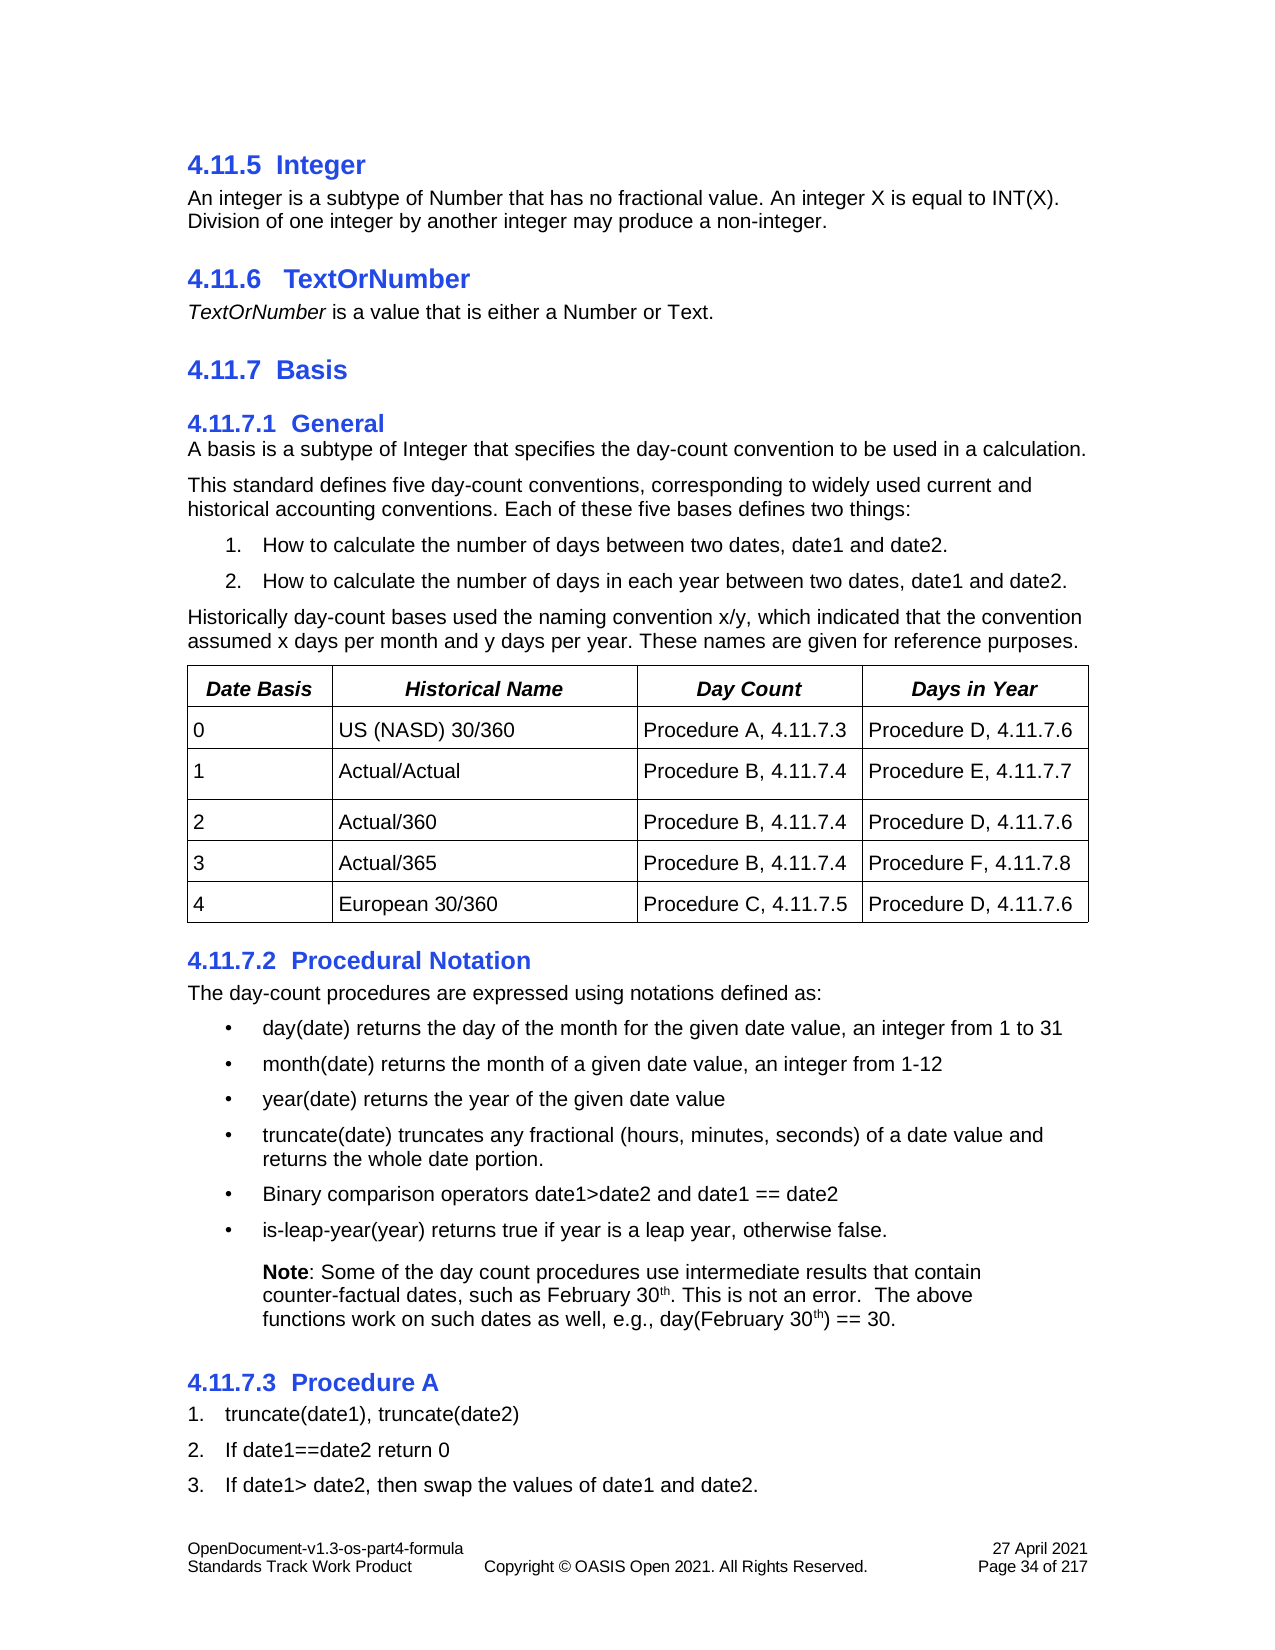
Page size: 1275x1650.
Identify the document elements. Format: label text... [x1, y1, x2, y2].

table_cell Procedure D, 4.11.7.6 [863, 707, 1088, 747]
list How to calculate the number of days between two dates, date1 and date2. [225, 533, 1088, 557]
list Binary comparison operators date1>date2 and date1 == date2 [225, 1183, 1088, 1206]
table_header Days in Year [863, 666, 1088, 706]
table_cell 1 [188, 749, 332, 798]
table_cell Procedure B, 4.11.7.4 [638, 749, 862, 798]
text Historically day-count bases used the naming convention x/y, which indicated that the convention assumed x days per month and y days per year. These names are given for reference purposes. [187, 606, 1088, 653]
table_cell Actual/Actual [333, 749, 637, 798]
table_header Day Count [638, 666, 862, 706]
table_cell Actual/360 [333, 800, 637, 839]
list truncate(date1), truncate(date2) [187, 1403, 1088, 1426]
table_cell Procedure F, 4.11.7.8 [863, 841, 1088, 881]
table_cell 2 [188, 800, 332, 839]
text An integer is a subtype of Number that has no fractional value. An integer X is equal to INT(X). Division of one integer by another integer may produce a non-integer. [187, 186, 1088, 233]
table_cell Actual/365 [333, 841, 637, 881]
subtitle General [187, 410, 1088, 438]
list is-leap-year(year) returns true if year is a leap year, otherwise false. [225, 1218, 1088, 1242]
table_cell 0 [188, 707, 332, 747]
text A basis is a subtype of Integer that specifies the day-count convention to be used in a calculation. [187, 438, 1088, 461]
list year(date) returns the year of the given date value [225, 1088, 1088, 1111]
list truncate(date) truncates any fractional (hours, minutes, seconds) of a date value and returns the whole date portion. [225, 1123, 1088, 1171]
list day(date) returns the day of the month for the given date value, an integer from 1 to 31 [225, 1017, 1088, 1040]
text The day-count procedures are expressed using notations defined as: [187, 981, 1088, 1004]
table_cell Procedure D, 4.11.7.6 [863, 800, 1088, 839]
table_cell Procedure D, 4.11.7.6 [863, 882, 1088, 922]
list If date1==date2 return 0 [187, 1438, 1088, 1462]
table_cell 4 [188, 882, 332, 922]
text TextOrNumber is a value that is either a Number or Text. [187, 300, 1088, 324]
list If date1> date2, then swap the values of date1 and date2. [187, 1474, 1088, 1497]
table_header Date Basis [188, 666, 332, 706]
table_cell Procedure C, 4.11.7.5 [638, 882, 862, 922]
subtitle Basis [187, 355, 1088, 385]
table_cell Procedure B, 4.11.7.4 [638, 800, 862, 839]
table_cell Procedure B, 4.11.7.4 [638, 841, 862, 881]
subtitle Procedural Notation [187, 947, 1088, 975]
text This standard defines five day-count conventions, corresponding to widely used current and historical accounting conventions. Each of these five bases defines two things: [187, 474, 1088, 521]
table_cell US (NASD) 30/360 [333, 707, 637, 747]
subtitle Procedure A [187, 1368, 1088, 1397]
subtitle Integer [187, 150, 1088, 180]
list month(date) returns the month of a given date value, an integer from 1-12 [225, 1052, 1088, 1076]
table_cell 3 [188, 841, 332, 881]
table_header Historical Name [333, 666, 637, 706]
table_cell Procedure A, 4.11.7.3 [638, 707, 862, 747]
table_cell European 30/360 [333, 882, 637, 922]
list How to calculate the number of days in each year between two dates, date1 and date2. [225, 569, 1088, 593]
subtitle TextOrNumber [187, 264, 1088, 294]
table_cell Procedure E, 4.11.7.7 [863, 749, 1088, 798]
text Note: Some of the day count procedures use intermediate results that contain counter-factual dates, such as February 30th. This is not an error. The above functions work on such dates as well, e.g., day(February 30th) == 30. [262, 1260, 1013, 1331]
